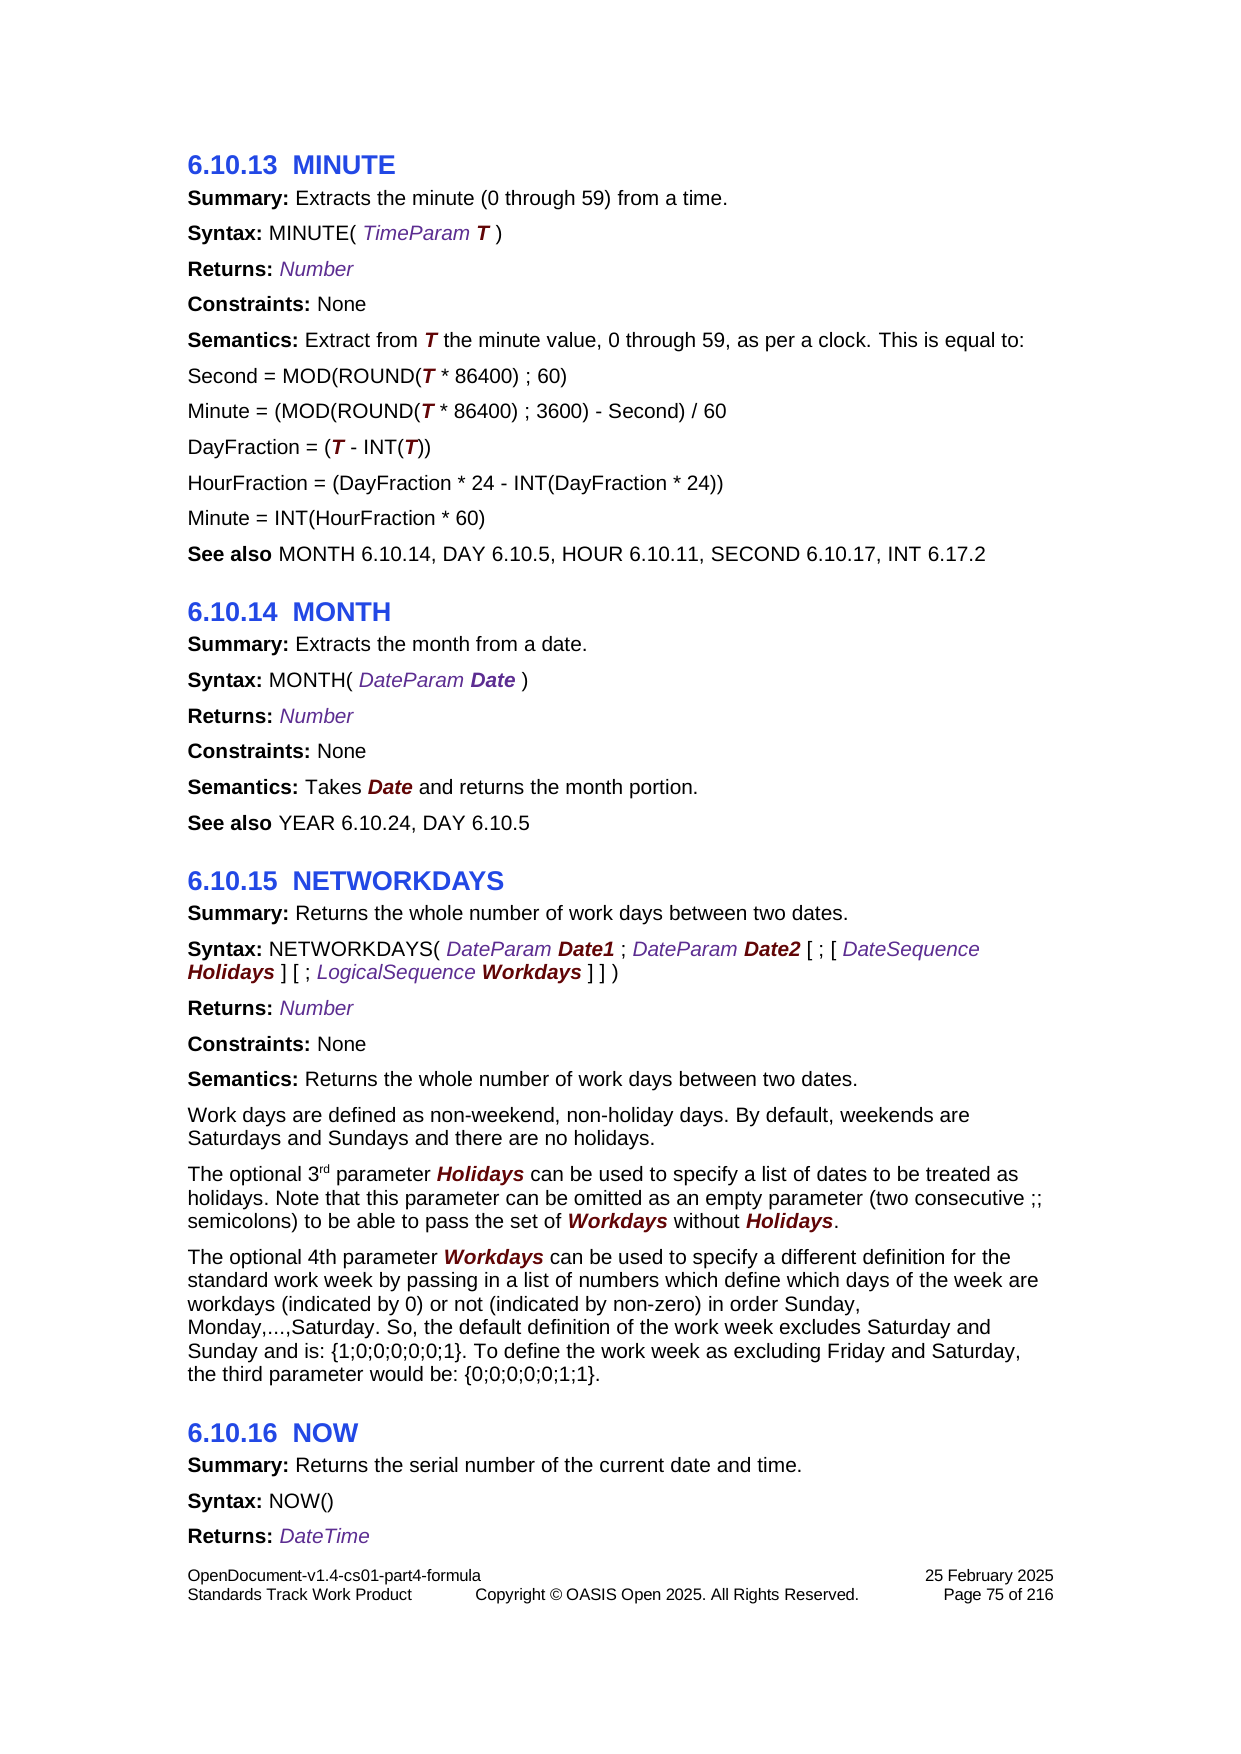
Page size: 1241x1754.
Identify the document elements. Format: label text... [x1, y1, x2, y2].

text See also MONTH 6.10.14, DAY 6.10.5, HOUR 6.10.11, SECOND 6.10.17, INT 6.17.2 [187, 542, 1053, 566]
text Semantics: Takes Date and returns the month portion. [187, 775, 1053, 799]
text Constraints: None [187, 293, 1053, 316]
text Summary: Returns the serial number of the current date and time. [187, 1453, 1053, 1477]
subtitle MONTH [187, 597, 1053, 627]
text The optional 4th parameter Workdays can be used to specify a different definition for the standard work week by passing in a list of numbers which define which days of the week are workdays (indicated by 0) or not (indicated by non-zero) in order Sunday, Monday,...,Saturday. So, the default definition of the work week excludes Saturday and Sunday and is: {1;0;0;0;0;0;1}. To define the work week as excluding Friday and Saturday, the third parameter would be: {0;0;0;0;0;1;1}. [187, 1245, 1053, 1386]
text Minute = (MOD(ROUND(T * 86400) ; 3600) - Second) / 60 [187, 400, 1053, 423]
text Returns: Number [187, 704, 1053, 728]
text Syntax: NETWORKDAYS( DateParam Date1 ; DateParam Date2 [ ; [ DateSequence Holidays ] [ ; LogicalSequence Workdays ] ] ) [187, 937, 1053, 984]
text Returns: Number [187, 257, 1053, 281]
text See also YEAR 6.10.24, DAY 6.10.5 [187, 811, 1053, 834]
text Semantics: Returns the whole number of work days between two dates. [187, 1068, 1053, 1091]
text Minute = INT(HourFraction * 60) [187, 507, 1053, 530]
text Syntax: MINUTE( TimeParam T ) [187, 222, 1053, 245]
text Syntax: NOW() [187, 1489, 1053, 1513]
text Summary: Extracts the month from a date. [187, 633, 1053, 656]
text DayFraction = (T - INT(T)) [187, 435, 1053, 459]
text Second = MOD(ROUND(T * 86400) ; 60) [187, 364, 1053, 388]
text Returns: Number [187, 996, 1053, 1020]
text Summary: Extracts the minute (0 through 59) from a time. [187, 186, 1053, 209]
text Work days are defined as non-weekend, non-holiday days. By default, weekends are Saturdays and Sundays and there are no holidays. [187, 1103, 1053, 1150]
text Semantics: Extract from T the minute value, 0 through 59, as per a clock. This is equal to: [187, 328, 1053, 352]
text HourFraction = (DayFraction * 24 - INT(DayFraction * 24)) [187, 471, 1053, 494]
text Constraints: None [187, 740, 1053, 763]
text The optional 3rd parameter Holidays can be used to specify a list of dates to be treated as holidays. Note that this parameter can be omitted as an empty parameter (two consecutive ;; semicolons) to be able to pass the set of Workdays without Holidays. [187, 1162, 1053, 1233]
text Returns: DateTime [187, 1525, 1053, 1548]
text Constraints: None [187, 1032, 1053, 1056]
text Syntax: MONTH( DateParam Date ) [187, 668, 1053, 692]
subtitle NETWORKDAYS [187, 866, 1053, 896]
subtitle MINUTE [187, 150, 1053, 180]
subtitle NOW [187, 1417, 1053, 1447]
text Summary: Returns the whole number of work days between two dates. [187, 902, 1053, 925]
